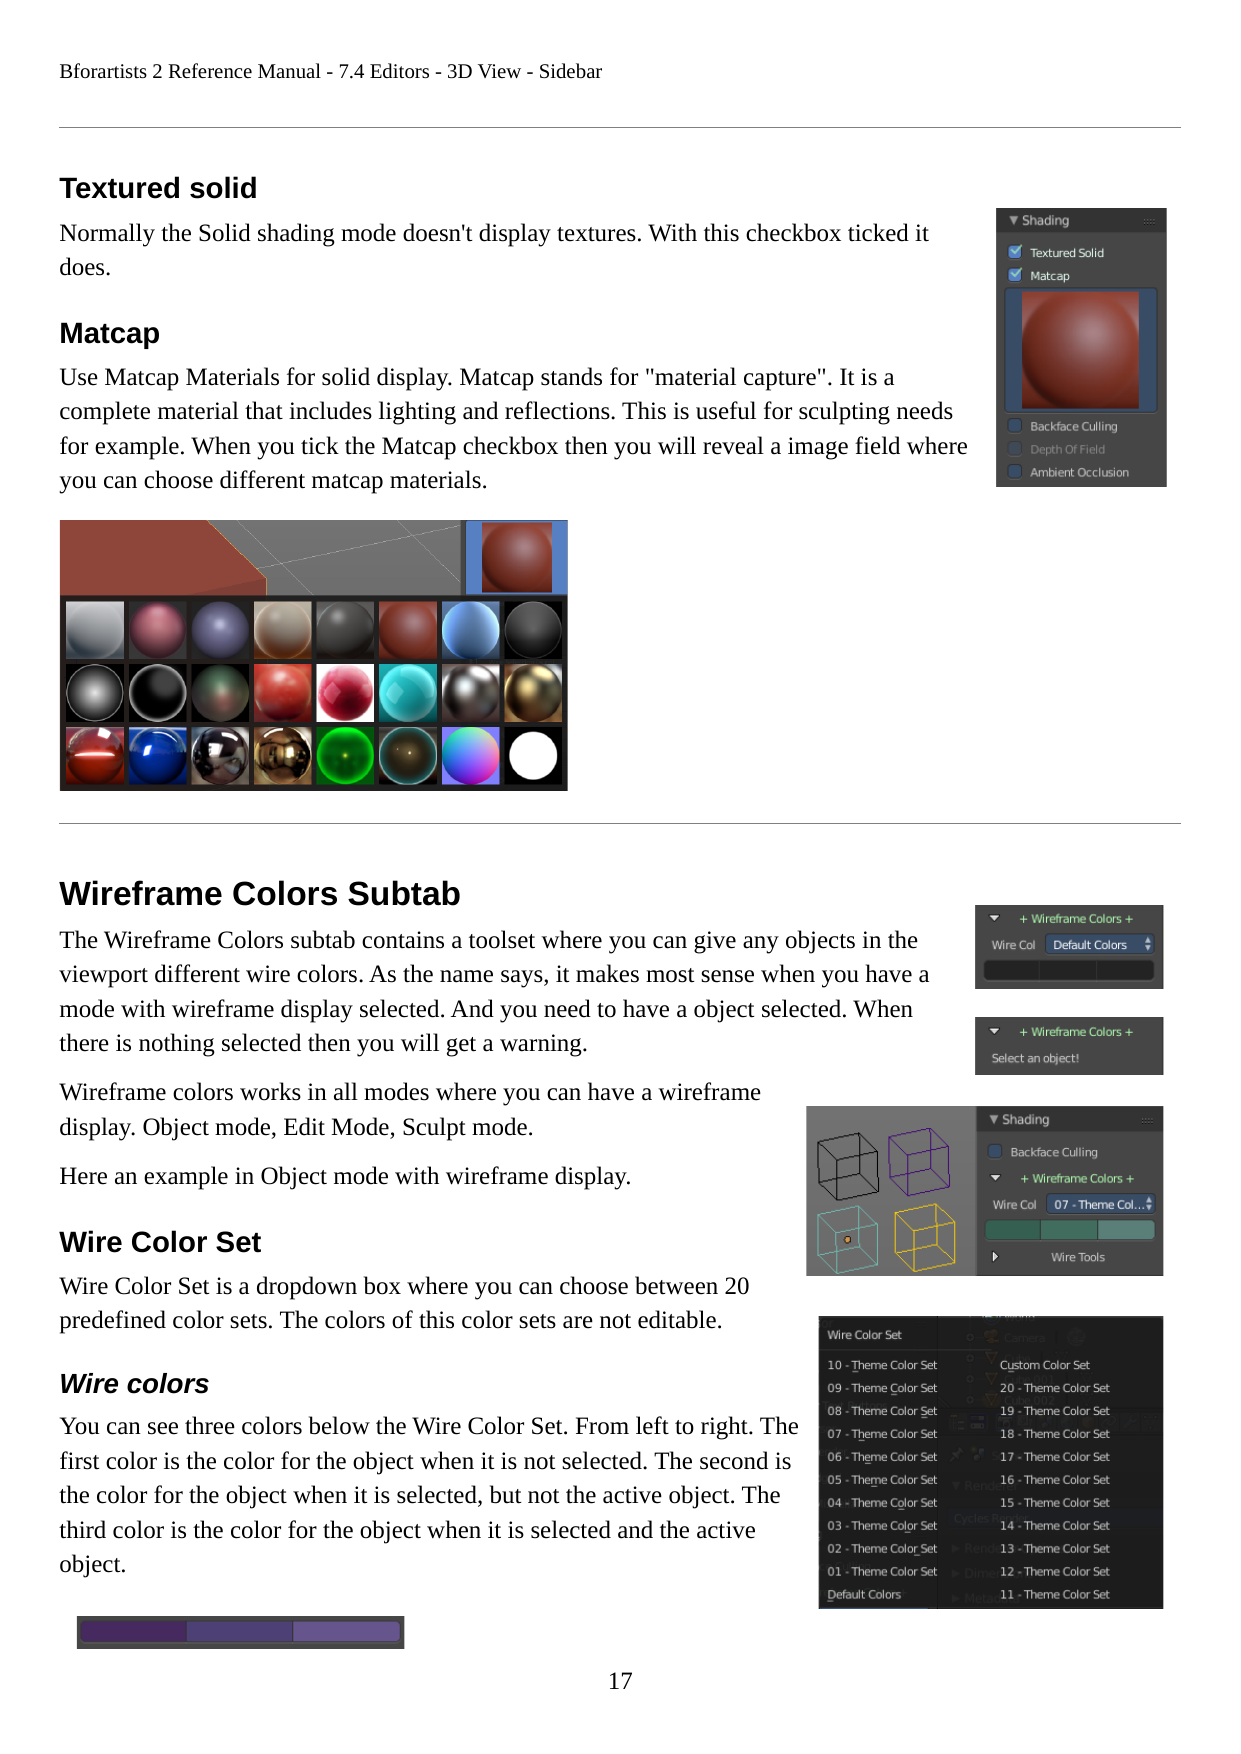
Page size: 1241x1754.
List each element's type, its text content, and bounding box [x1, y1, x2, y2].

subtitle Wireframe Colors Subtab [59, 874, 1181, 912]
subtitle Wire colors [59, 1367, 818, 1399]
picture [975, 1017, 1164, 1075]
text Here an example in Object mode with wireframe display. [59, 1161, 806, 1190]
text Wireframe colors works in all modes where you can have a wireframe display. Object mode, Edit Mode, Sculpt mode. [59, 1077, 1181, 1141]
text The Wireframe Colors subtab contains a toolset where you can give any objects in the viewport different wire colors. As the name says, it makes most sense when you have a mode with wireframe display selected. And you need to have a object selected. When there is nothing selected then you will get a warning. [59, 925, 1181, 1057]
text You can see three colors below the Wire Color Set. From left to right. The first color is the color for the object when it is not selected. The second is the color for the object when it is selected, but not the active object. The third color is the color for the object when it is selected and the active object. [59, 1411, 818, 1578]
subtitle [1164, 1367, 1181, 1399]
subtitle Wire Color Set [59, 1225, 806, 1258]
picture [996, 208, 1167, 487]
text Use Matcap Materials for solid display. Matcap stands for "material capture". It is a complete material that includes lighting and reflections. This is useful for sculpting needs for example. When you tick the Matcap checkbox then you will reveal a image field where you can choose different matcap materials. [59, 362, 1181, 494]
subtitle [1164, 1225, 1181, 1258]
text Normally the Solid shading mode doesn't display textures. With this checkbox ticked it does. [59, 218, 996, 281]
picture [818, 1316, 1164, 1609]
picture [76, 1616, 405, 1649]
picture [975, 905, 1164, 989]
subtitle Matcap [59, 316, 996, 349]
subtitle [1167, 316, 1181, 349]
text Wire Color Set is a dropdown box where you can choose between 20 predefined color sets. The colors of this color sets are not editable. [59, 1271, 1181, 1334]
subtitle Textured solid [59, 171, 1181, 205]
picture [59, 520, 568, 791]
picture [806, 1106, 1164, 1276]
